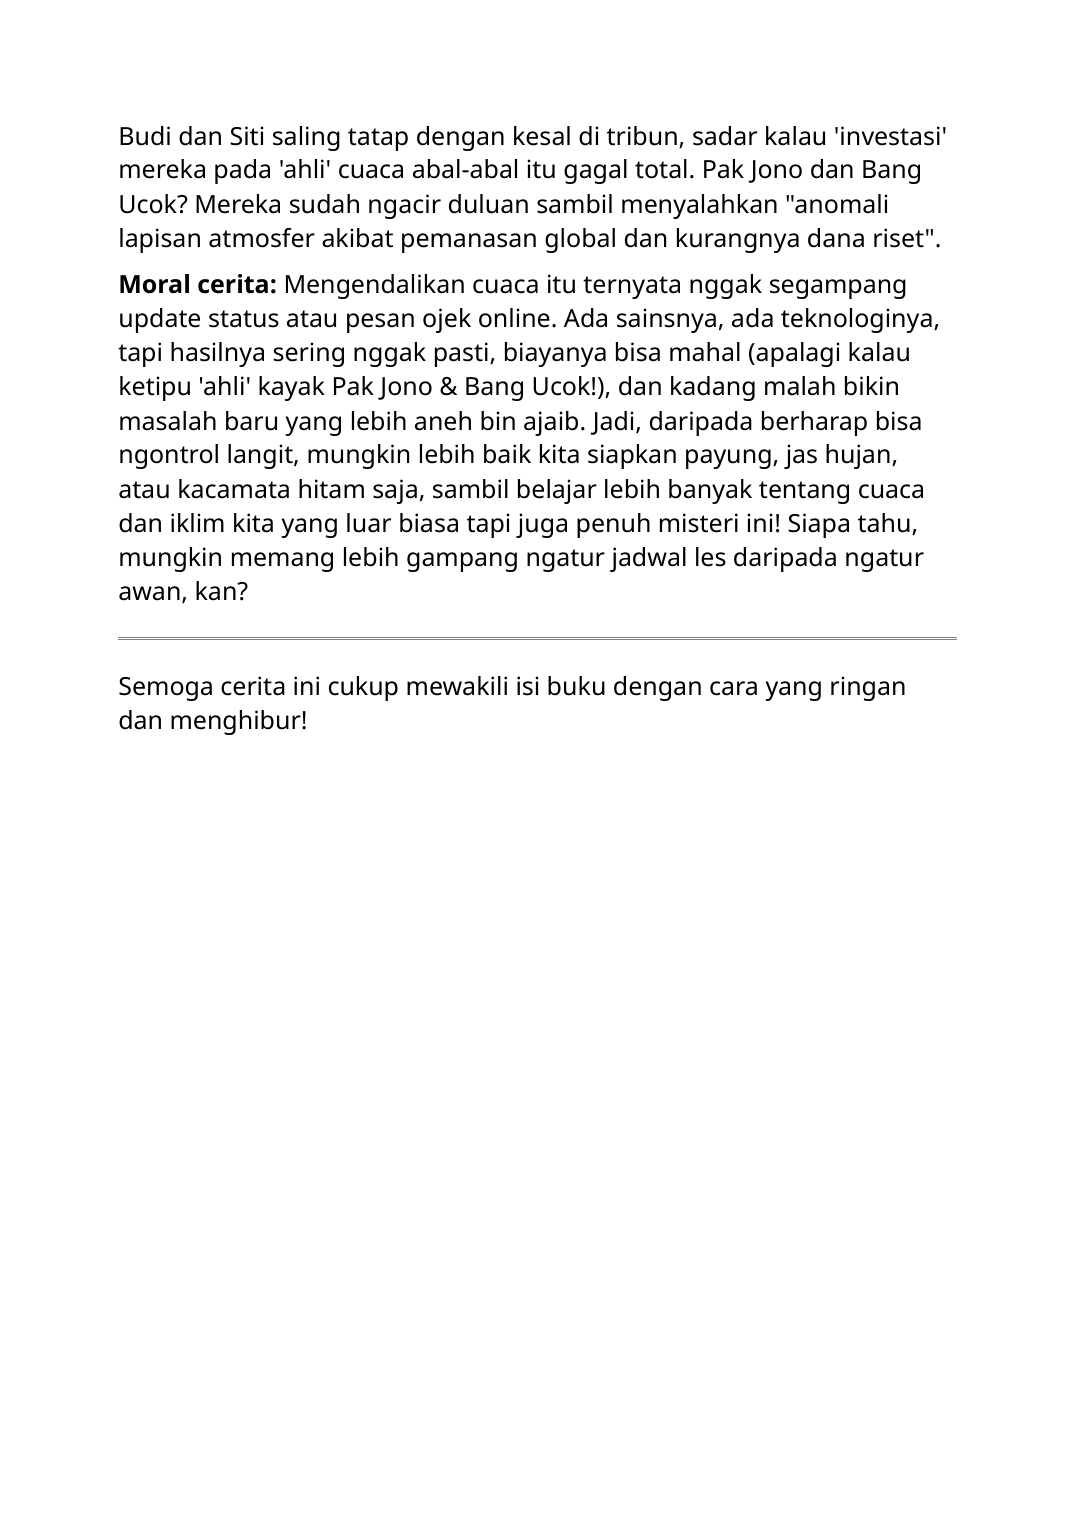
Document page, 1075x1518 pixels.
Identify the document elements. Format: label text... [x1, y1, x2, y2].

text Moral cerita: Mengendalikan cuaca itu ternyata nggak segampang update status atau pesan ojek online. Ada sainsnya, ada teknologinya, tapi hasilnya sering nggak pasti, biayanya bisa mahal (apalagi kalau ketipu 'ahli' kayak Pak Jono & Bang Ucok!), dan kadang malah bikin masalah baru yang lebih aneh bin ajaib. Jadi, daripada berharap bisa ngontrol langit, mungkin lebih baik kita siapkan payung, jas hujan, atau kacamata hitam saja, sambil belajar lebih banyak tentang cuaca dan iklim kita yang luar biasa tapi juga penuh misteri ini! Siapa tahu, mungkin memang lebih gampang ngatur jadwal les daripada ngatur awan, kan? [118, 267, 957, 607]
text Semoga cerita ini cukup mewakili isi buku dengan cara yang ringan dan menghibur! [118, 669, 957, 737]
text Budi dan Siti saling tatap dengan kesal di tribun, sadar kalau 'investasi' mereka pada 'ahli' cuaca abal-abal itu gagal total. Pak Jono dan Bang Ucok? Mereka sudah ngacir duluan sambil menyalahkan "anomali lapisan atmosfer akibat pemanasan global dan kurangnya dana riset". [118, 118, 957, 254]
